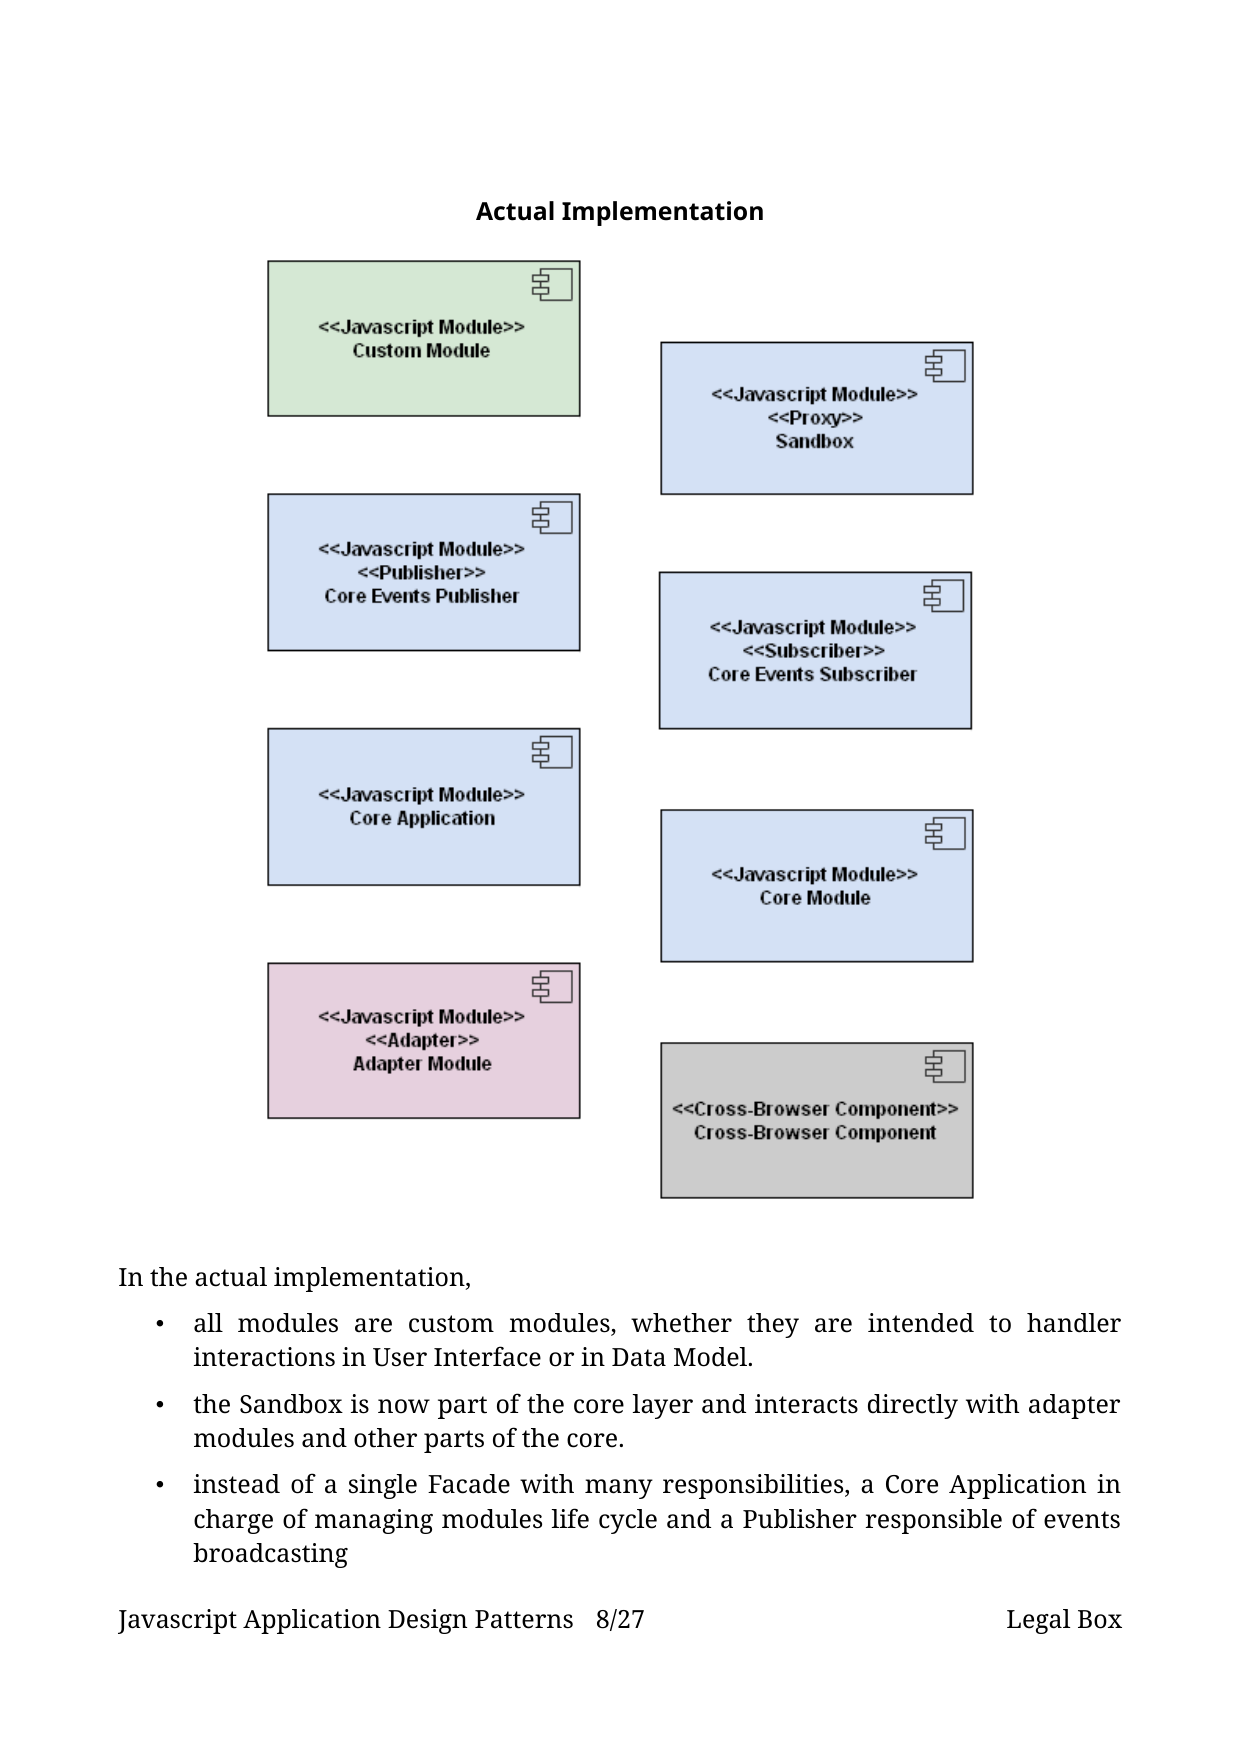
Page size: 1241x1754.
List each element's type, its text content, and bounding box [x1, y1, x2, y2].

picture [252, 245, 988, 1213]
list the Sandbox is now part of the core layer and interacts directly with adapter modules and other parts of the core. [156, 1387, 1122, 1455]
text In the actual implementation, [118, 1259, 1122, 1293]
list instead of a single Facade with many responsibilities, a Core Application in charge of managing modules life cycle and a Publisher responsible of events broadcasting [156, 1467, 1122, 1569]
list all modules are custom modules, whether they are intended to handler interactions in User Interface or in Data Model. [156, 1306, 1122, 1374]
subtitle Actual Implementation [118, 194, 1122, 228]
